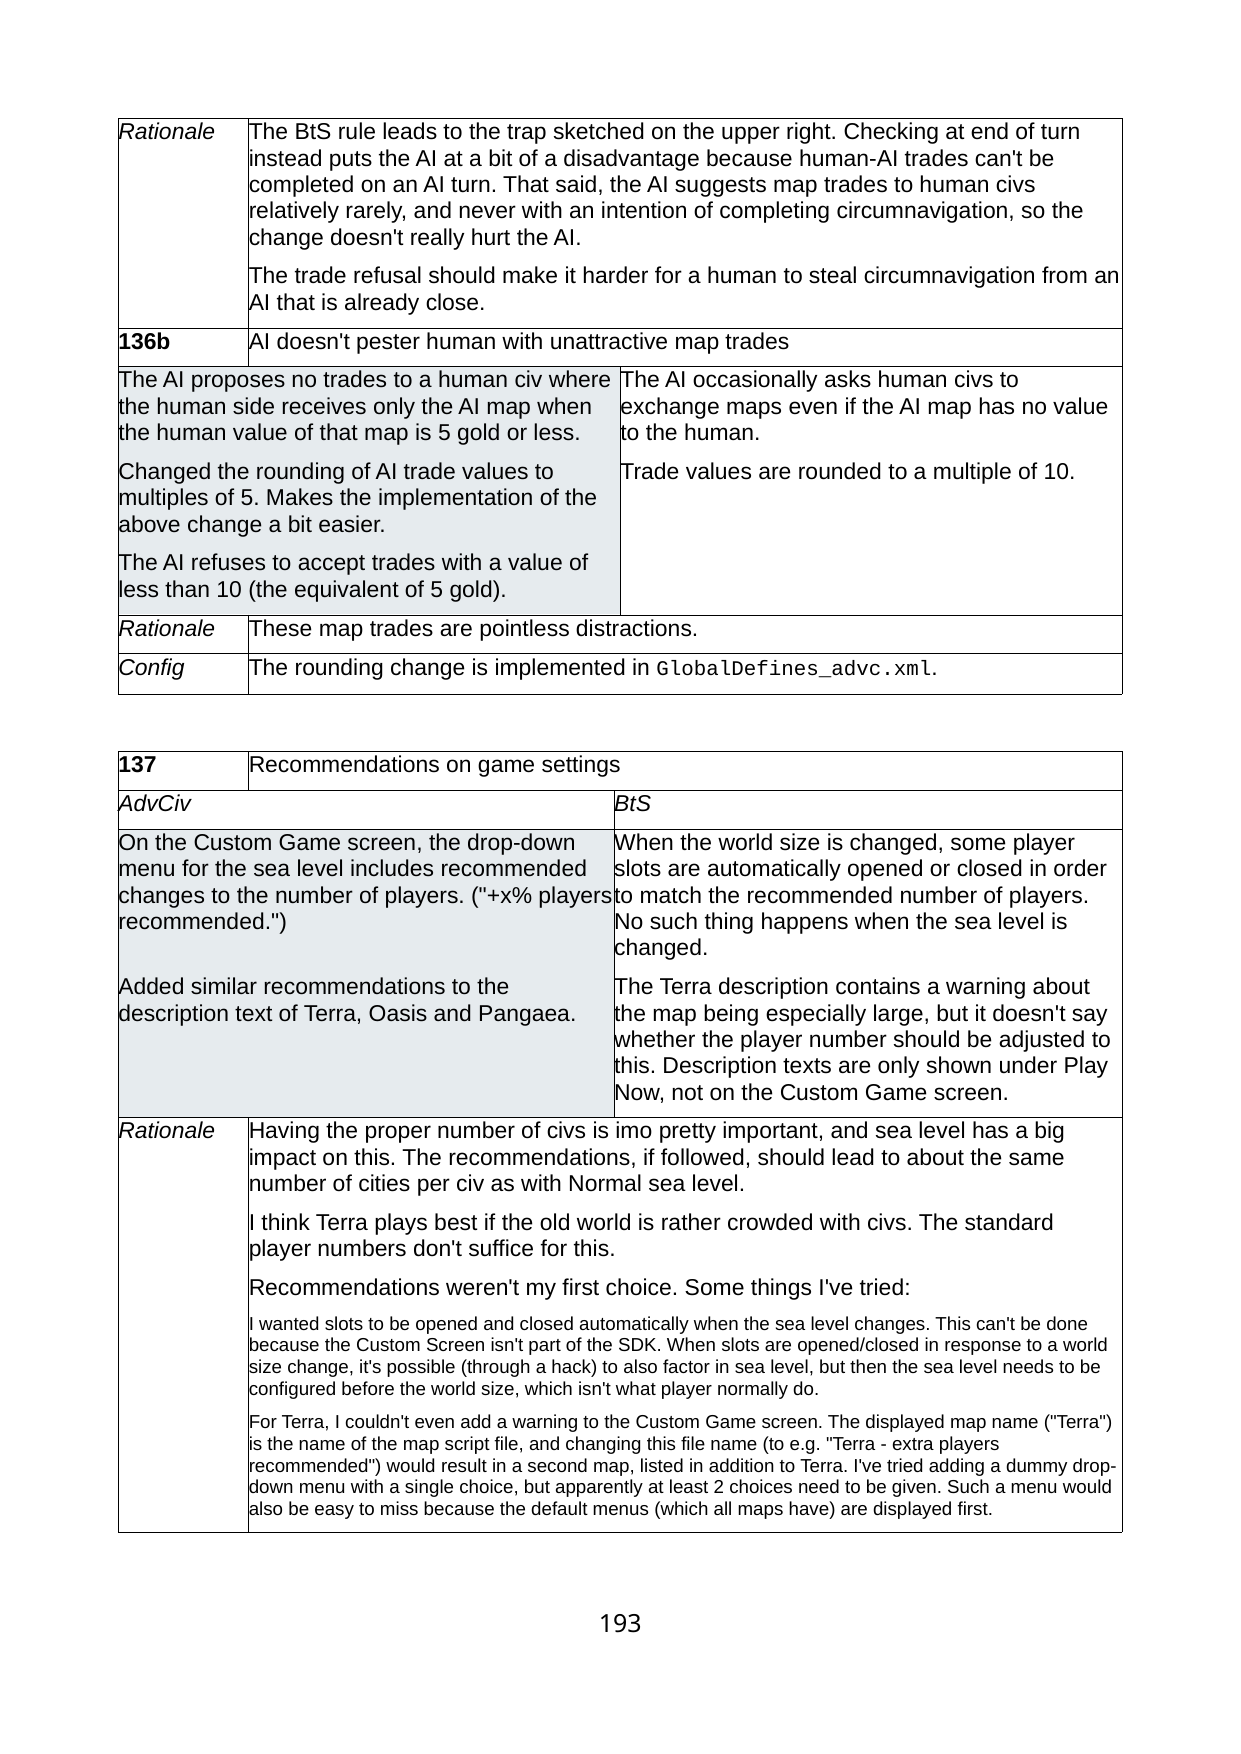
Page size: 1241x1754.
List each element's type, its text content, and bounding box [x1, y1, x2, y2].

table_header Recommendations on game settings [249, 752, 1122, 790]
table_cell The AI proposes no trades to a human civ where the human side receives only the AI map when the human value of that map is 5 gold or less. Changed the rounding of AI trade values to multiples of 5. Makes the implementation of the above change a bit easier. The AI refuses to accept trades with a value of less than 10 (the equivalent of 5 gold). [119, 367, 620, 614]
table_cell Having the proper number of civs is imo pretty important, and sea level has a big impact on this. The recommendations, if followed, should lead to about the same number of cities per civ as with Normal sea level. I think Terra plays best if the old world is rather crowded with civs. The standard player numbers don't suffice for this. Recommendations weren't my first choice. Some things I've tried: I wanted slots to be opened and closed automatically when the sea level changes. This can't be done because the Custom Screen isn't part of the SDK. When slots are opened/closed in response to a world size change, it's possible (through a hack) to also factor in sea level, but then the sea level needs to be configured before the world size, which isn't what player normally do. For Terra, I couldn't even add a warning to the Custom Game screen. The displayed map name ("Terra") is the name of the map script file, and changing this file name (to e.g. "Terra - extra players recommended") would result in a second map, listed in addition to Terra. I've tried adding a dummy drop-down menu with a single choice, but apparently at least 2 choices need to be given. Such a menu would also be easy to miss because the default menus (which all maps have) are displayed first. [249, 1118, 1122, 1532]
table_cell 136b [119, 329, 248, 366]
table_cell When the world size is changed, some player slots are automatically opened or closed in order to match the recommended number of players. No such thing happens when the sea level is changed. The Terra description contains a warning about the map being especially large, but it doesn't say whether the player number should be adjusted to this. Description texts are only shown under Play Now, not on the Custom Game screen. [615, 830, 1122, 1117]
table_cell Rationale [119, 1118, 248, 1532]
table_cell Rationale [119, 119, 248, 327]
table_cell On the Custom Game screen, the drop-down menu for the sea level includes recommended changes to the number of players. ("+x% players recommended.") Added similar recommendations to the description text of Terra, Oasis and Pangaea. [119, 830, 614, 1117]
table_cell AI doesn't pester human with unattractive map trades [249, 329, 1122, 366]
table_cell Rationale [119, 616, 248, 653]
table_cell The BtS rule leads to the trap sketched on the upper right. Checking at end of turn instead puts the AI at a bit of a disadvantage because human-AI trades can't be completed on an AI turn. That said, the AI suggests map trades to human civs relatively rarely, and never with an intention of completing circumnavigation, so the change doesn't really hurt the AI. The trade refusal should make it harder for a human to steal circumnavigation from an AI that is already close. [249, 119, 1122, 327]
table_cell Config [119, 654, 248, 693]
table_cell BtS [615, 791, 1122, 829]
table_cell The AI occasionally asks human civs to exchange maps even if the AI map has no value to the human. Trade values are rounded to a multiple of 10. [621, 367, 1122, 614]
table_cell AdvCiv [119, 791, 614, 829]
table_header 137 [119, 752, 248, 790]
table_cell The rounding change is implemented in GlobalDefines_advc.xml. [249, 654, 1122, 693]
table_cell These map trades are pointless distractions. [249, 616, 1122, 653]
